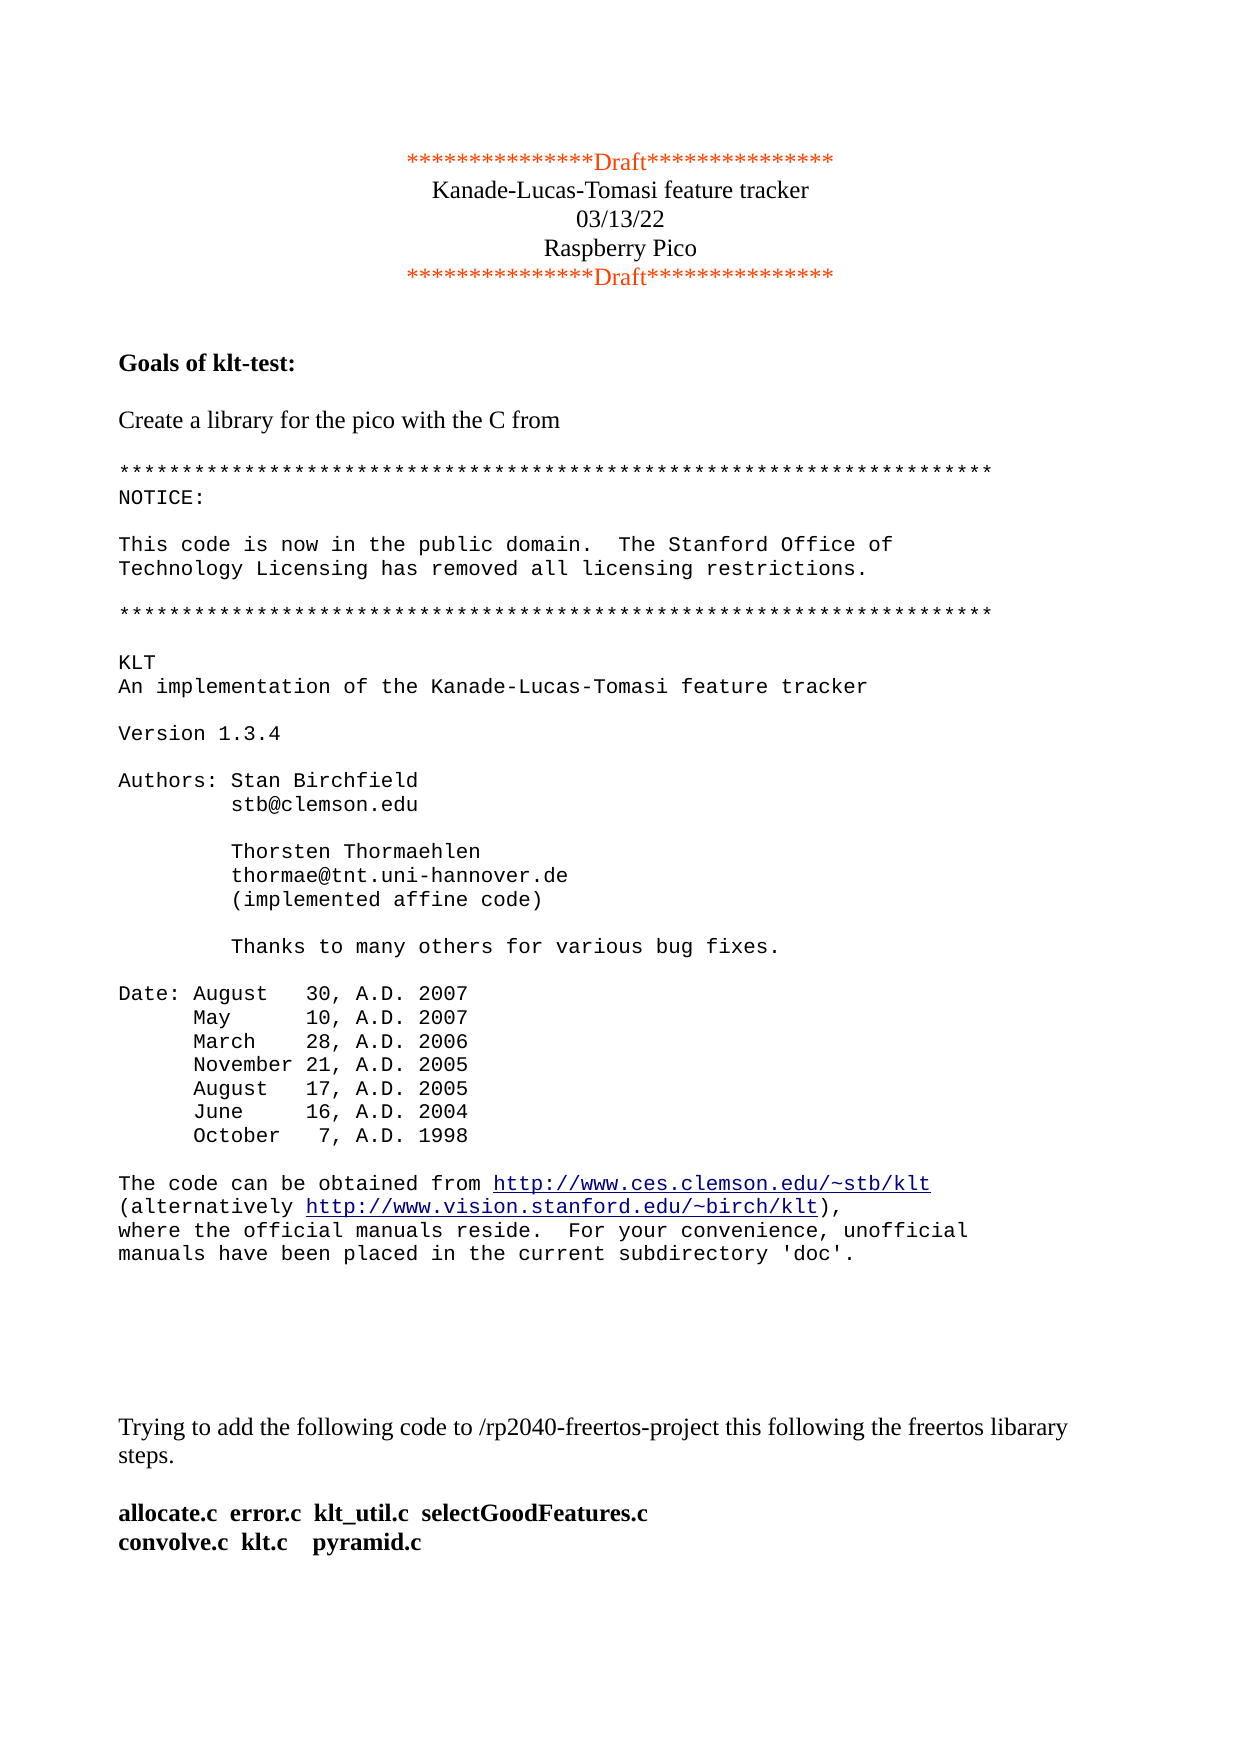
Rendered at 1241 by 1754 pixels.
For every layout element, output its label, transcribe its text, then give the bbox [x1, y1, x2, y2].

text May 10, A.D. 2007 [118, 1007, 1122, 1031]
text Authors: Stan Birchfield [118, 771, 1122, 794]
text stb@clemson.edu [118, 794, 1122, 818]
text Trying to add the following code to /rp2040-freertos-project this following the freertos libarary steps. [118, 1412, 1122, 1469]
text Kanade-Lucas-Tomasi feature tracker [118, 176, 1122, 204]
text Raspberry Pico [118, 233, 1122, 262]
text ***************Draft*************** [118, 147, 1122, 176]
text manuals have been placed in the current subdirectory 'doc'. [118, 1243, 1122, 1267]
text Version 1.3.4 [118, 723, 1122, 747]
text The code can be obtained from http://www.ces.clemson.edu/~stb/klt [118, 1172, 1122, 1196]
text Thanks to many others for various bug fixes. [118, 936, 1122, 960]
text June 16, A.D. 2004 [118, 1102, 1122, 1125]
text KLT [118, 652, 1122, 676]
text NOTICE: [118, 487, 1122, 510]
text allocate.c error.c klt_util.c selectGoodFeatures.c [118, 1498, 1122, 1527]
text ********************************************************************** [118, 605, 1122, 629]
text convolve.c klt.c pyramid.c [118, 1527, 1122, 1555]
text Thorsten Thormaehlen [118, 841, 1122, 865]
text ***************Draft*************** [118, 262, 1122, 291]
text August 17, A.D. 2005 [118, 1078, 1122, 1102]
text Create a library for the pico with the C from [118, 406, 1122, 434]
text (implemented affine code) [118, 889, 1122, 912]
text October 7, A.D. 1998 [118, 1125, 1122, 1149]
text March 28, A.D. 2006 [118, 1031, 1122, 1054]
text thormae@tnt.uni-hannover.de [118, 865, 1122, 889]
text (alternatively http://www.vision.stanford.edu/~birch/klt), [118, 1196, 1122, 1220]
text An implementation of the Kanade-Lucas-Tomasi feature tracker [118, 676, 1122, 699]
text ********************************************************************** [118, 463, 1122, 487]
text where the official manuals reside. For your convenience, unofficial [118, 1220, 1122, 1243]
text Goals of klt-test: [118, 348, 1122, 377]
text Date: August 30, A.D. 2007 [118, 983, 1122, 1007]
text Technology Licensing has removed all licensing restrictions. [118, 558, 1122, 581]
text 03/13/22 [118, 204, 1122, 233]
text This code is now in the public domain. The Stanford Office of [118, 534, 1122, 558]
text November 21, A.D. 2005 [118, 1054, 1122, 1078]
